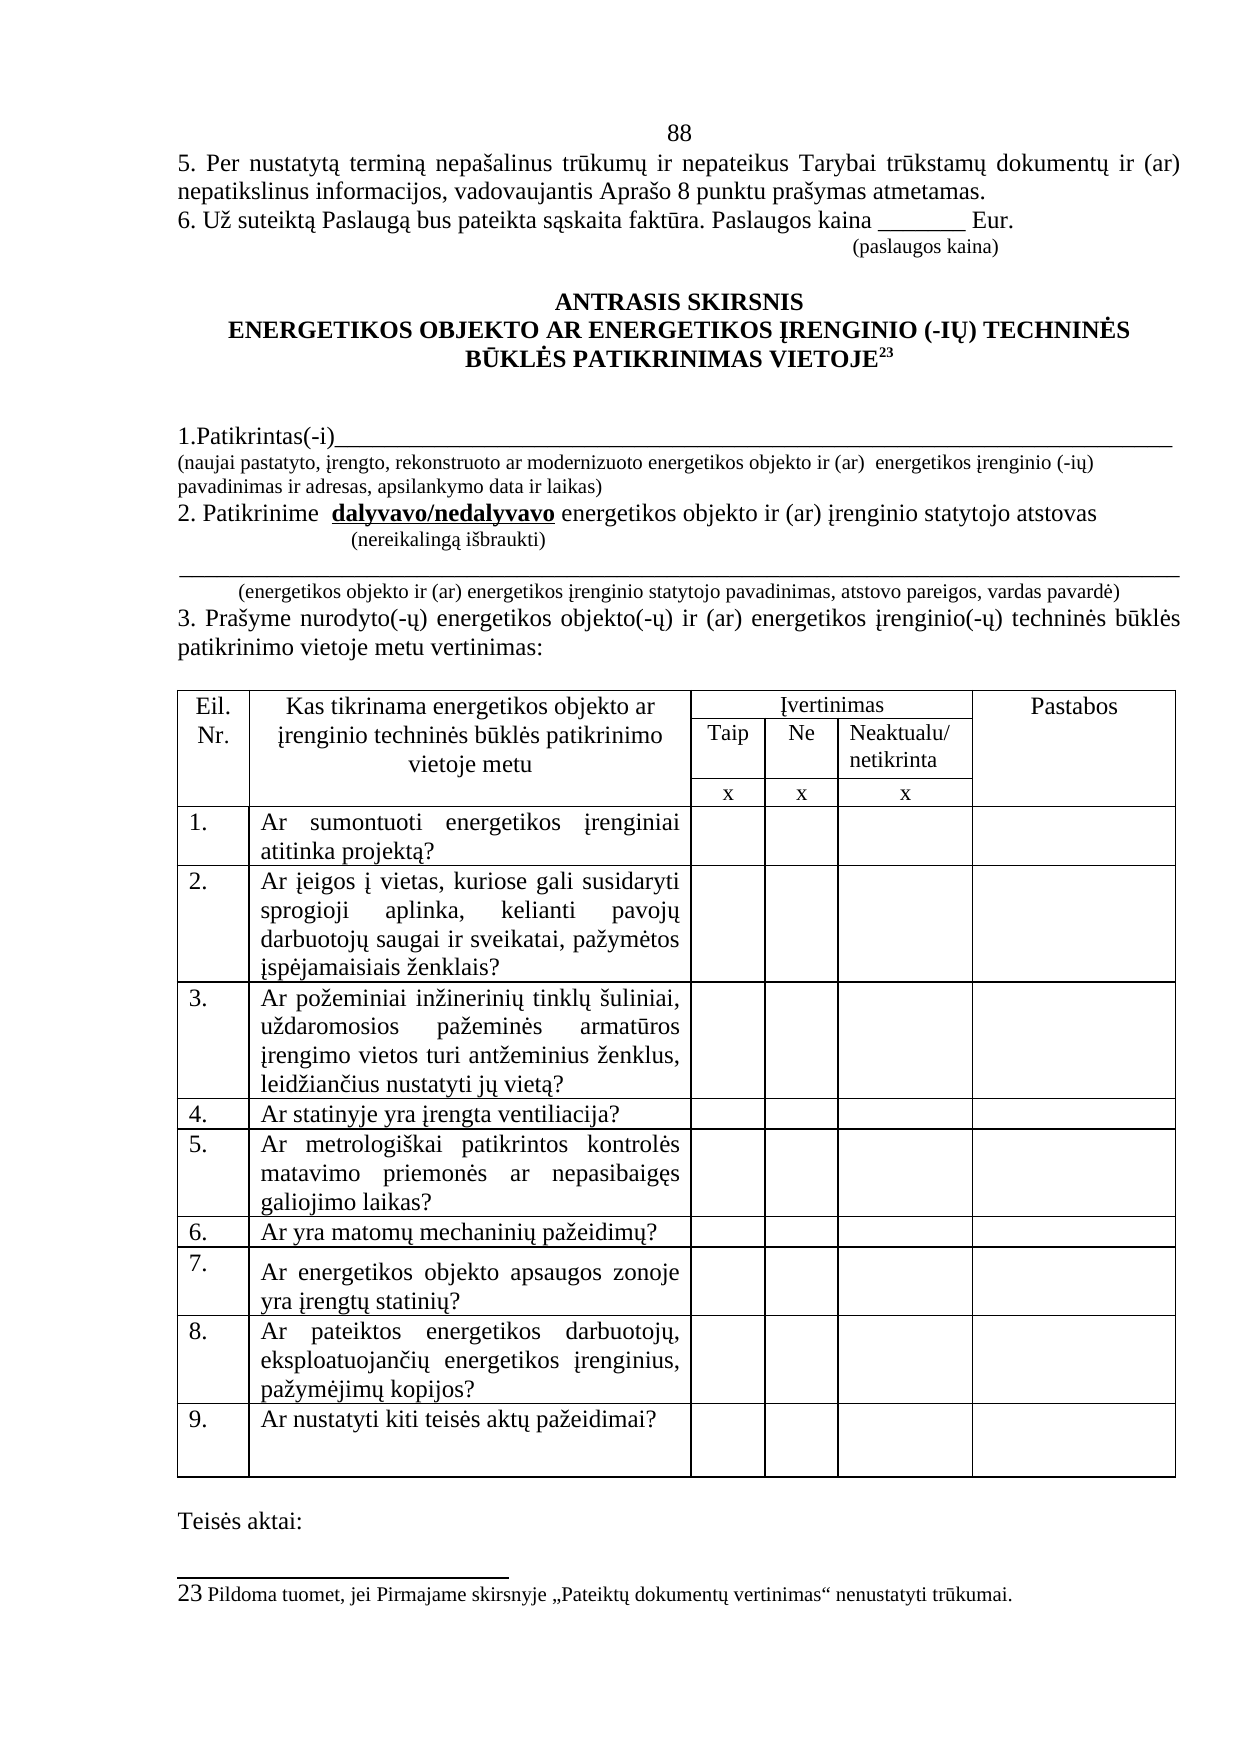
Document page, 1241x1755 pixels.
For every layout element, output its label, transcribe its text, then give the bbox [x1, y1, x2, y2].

table_cell 5. [178, 1130, 248, 1216]
table_cell [839, 1404, 972, 1476]
table_cell 1. [178, 807, 248, 864]
text Teisės aktai: [177, 1506, 1181, 1535]
table_cell [766, 1404, 837, 1476]
table_cell Taip [692, 719, 764, 778]
table_header Kas tikrinama energetikos objekto ar įrenginio techninės būklės patikrinimo vietoje metu [250, 691, 690, 778]
table_cell x [766, 779, 837, 806]
text (nereikalingą išbraukti) [177, 527, 1181, 551]
table_cell [692, 1099, 764, 1128]
text 2. Patikrinime dalyvavo/nedalyvavo energetikos objekto ir (ar) įrenginio statytojo atstovas [177, 498, 1181, 527]
text 5. Per nustatytą terminą nepašalinus trūkumų ir nepateikus Tarybai trūkstamų dokumentų ir (ar) nepatikslinus informacijos, vadovaujantis Aprašo 8 punktu prašymas atmetamas. [177, 148, 1181, 205]
table_cell [692, 1130, 764, 1216]
table_cell [692, 983, 764, 1098]
table_cell Ar nustatyti kiti teisės aktų pažeidimai? [250, 1404, 690, 1476]
table_cell [973, 807, 1175, 864]
table_cell 9. [178, 1404, 248, 1476]
table_cell [766, 866, 837, 981]
table_cell [766, 1316, 837, 1403]
table_header Eil. Nr. [178, 691, 249, 806]
table_cell [973, 1130, 1175, 1216]
text (naujai pastatyto, įrengto, rekonstruoto ar modernizuoto energetikos objekto ir (ar) energetikos įrenginio (-ių) pavadinimas ir adresas, apsilankymo data ir laikas) [177, 450, 1181, 498]
table_cell [839, 1316, 972, 1403]
table_cell [766, 1248, 837, 1315]
table_cell [766, 807, 837, 864]
text (paslaugos kaina) [717, 234, 1181, 258]
table_cell [973, 1316, 1175, 1403]
table_cell Ne [766, 719, 837, 778]
table_cell Neaktualu/netikrinta [839, 719, 972, 778]
text 3. Prašyme nurodyto(-ų) energetikos objekto(-ų) ir (ar) energetikos įrenginio(-ų) techninės būklės patikrinimo vietoje metu vertinimas: [177, 603, 1181, 661]
table_cell [839, 866, 972, 981]
table_cell [973, 1404, 1175, 1476]
table_cell 7. [178, 1248, 248, 1315]
table_cell [839, 1099, 972, 1128]
table_cell Ar įeigos į vietas, kuriose gali susidaryti sprogioji aplinka, kelianti pavojų darbuotojų saugai ir sveikatai, pažymėtos įspėjamaisiais ženklais? [250, 866, 690, 981]
table_cell 3. [178, 983, 248, 1098]
text ________________________________________________________________________________(energetikos objekto ir (ar) energetikos įrenginio statytojo pavadinimas, atstovo pareigos, vardas pavardė) [177, 551, 1181, 603]
text 1.Patikrintas(-i)___________________________________________________________________ [177, 421, 1181, 450]
table_cell [766, 983, 837, 1098]
table_cell Ar pateiktos energetikos darbuotojų, eksploatuojančių energetikos įrenginius, pažymėjimų kopijos? [250, 1316, 690, 1403]
table_cell [973, 983, 1175, 1098]
table_cell [250, 778, 690, 806]
table_cell [692, 1404, 764, 1476]
table_cell [839, 1248, 972, 1315]
table_cell Ar požeminiai inžinerinių tinklų šuliniai, uždaromosios pažeminės armatūros įrengimo vietos turi antžeminius ženklus, leidžiančius nustatyti jų vietą? [250, 983, 690, 1098]
table_cell [692, 1316, 764, 1403]
table_cell [839, 1130, 972, 1216]
table_header Pastabos [973, 691, 1175, 806]
table_cell Ar statinyje yra įrengta ventiliacija? [250, 1099, 690, 1128]
table_cell [692, 866, 764, 981]
table_cell 6. [178, 1217, 248, 1246]
table_cell Ar energetikos objekto apsaugos zonoje yra įrengtų statinių? [250, 1248, 690, 1315]
table_cell [973, 1217, 1175, 1246]
table_cell [973, 1248, 1175, 1315]
table_cell [766, 1099, 837, 1128]
table_cell [692, 1248, 764, 1315]
table_cell [839, 1217, 972, 1246]
table_cell [766, 1217, 837, 1246]
text ENERGETIKOS OBJEKTO AR ENERGETIKOS ĮRENGINIO (-IŲ) TECHNINĖS BŪKLĖS PATIKRINIMAS VIETOJE [177, 315, 1181, 373]
table_cell [973, 866, 1175, 981]
table_cell [839, 983, 972, 1098]
table_cell [766, 1130, 837, 1216]
table_cell Ar sumontuoti energetikos įrenginiai atitinka projektą? [250, 807, 690, 864]
table_cell 8. [178, 1316, 248, 1403]
text Pildoma tuomet, jei Pirmajame skirsnyje „Pateiktų dokumentų vertinimas“ nenustatyti trūkumai. [177, 1578, 1181, 1607]
table_cell [692, 807, 764, 864]
table_cell Ar metrologiškai patikrintos kontrolės matavimo priemonės ar nepasibaigęs galiojimo laikas? [250, 1130, 690, 1216]
table_cell 2. [178, 866, 248, 981]
text 6. Už suteiktą Paslaugą bus pateikta sąskaita faktūra. Paslaugos kaina _______ Eur. [177, 205, 1181, 234]
table_cell 4. [178, 1099, 248, 1128]
table_cell x [692, 779, 764, 806]
table_cell Ar yra matomų mechaninių pažeidimų? [250, 1217, 690, 1246]
table_cell x [839, 779, 972, 806]
table_cell [692, 1217, 764, 1246]
table_cell [839, 807, 972, 864]
table_header Įvertinimas [692, 691, 972, 718]
text ANTRASIS SKIRSNIS [177, 287, 1181, 315]
table_cell [973, 1099, 1175, 1128]
